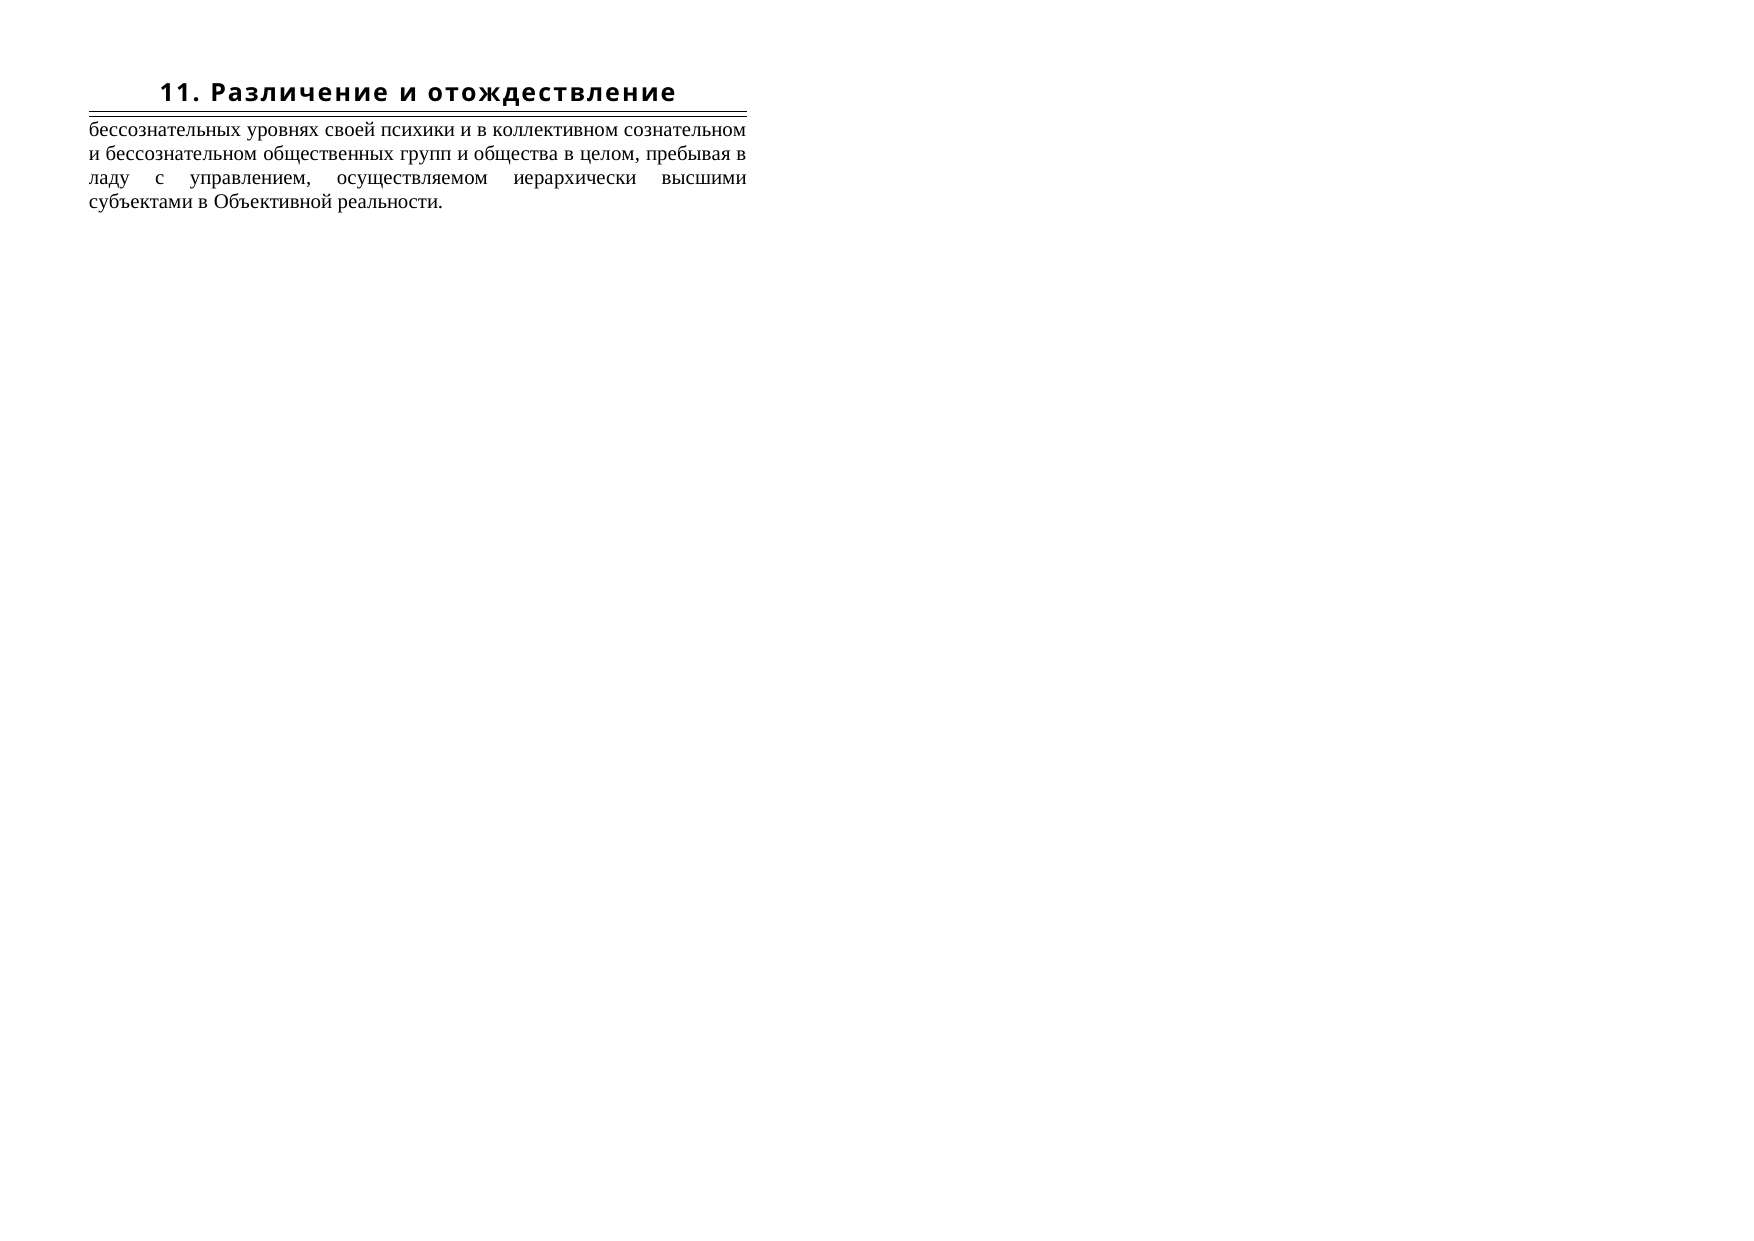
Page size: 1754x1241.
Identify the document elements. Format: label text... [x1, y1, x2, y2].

text бессознательных уровнях своей психики и в коллективном сознательном и бессознательном общественных групп и общества в целом, пребывая в ладу с управлением, осуществляемом иерархически высшими субъектами в Объективной реальности. [89, 117, 747, 213]
